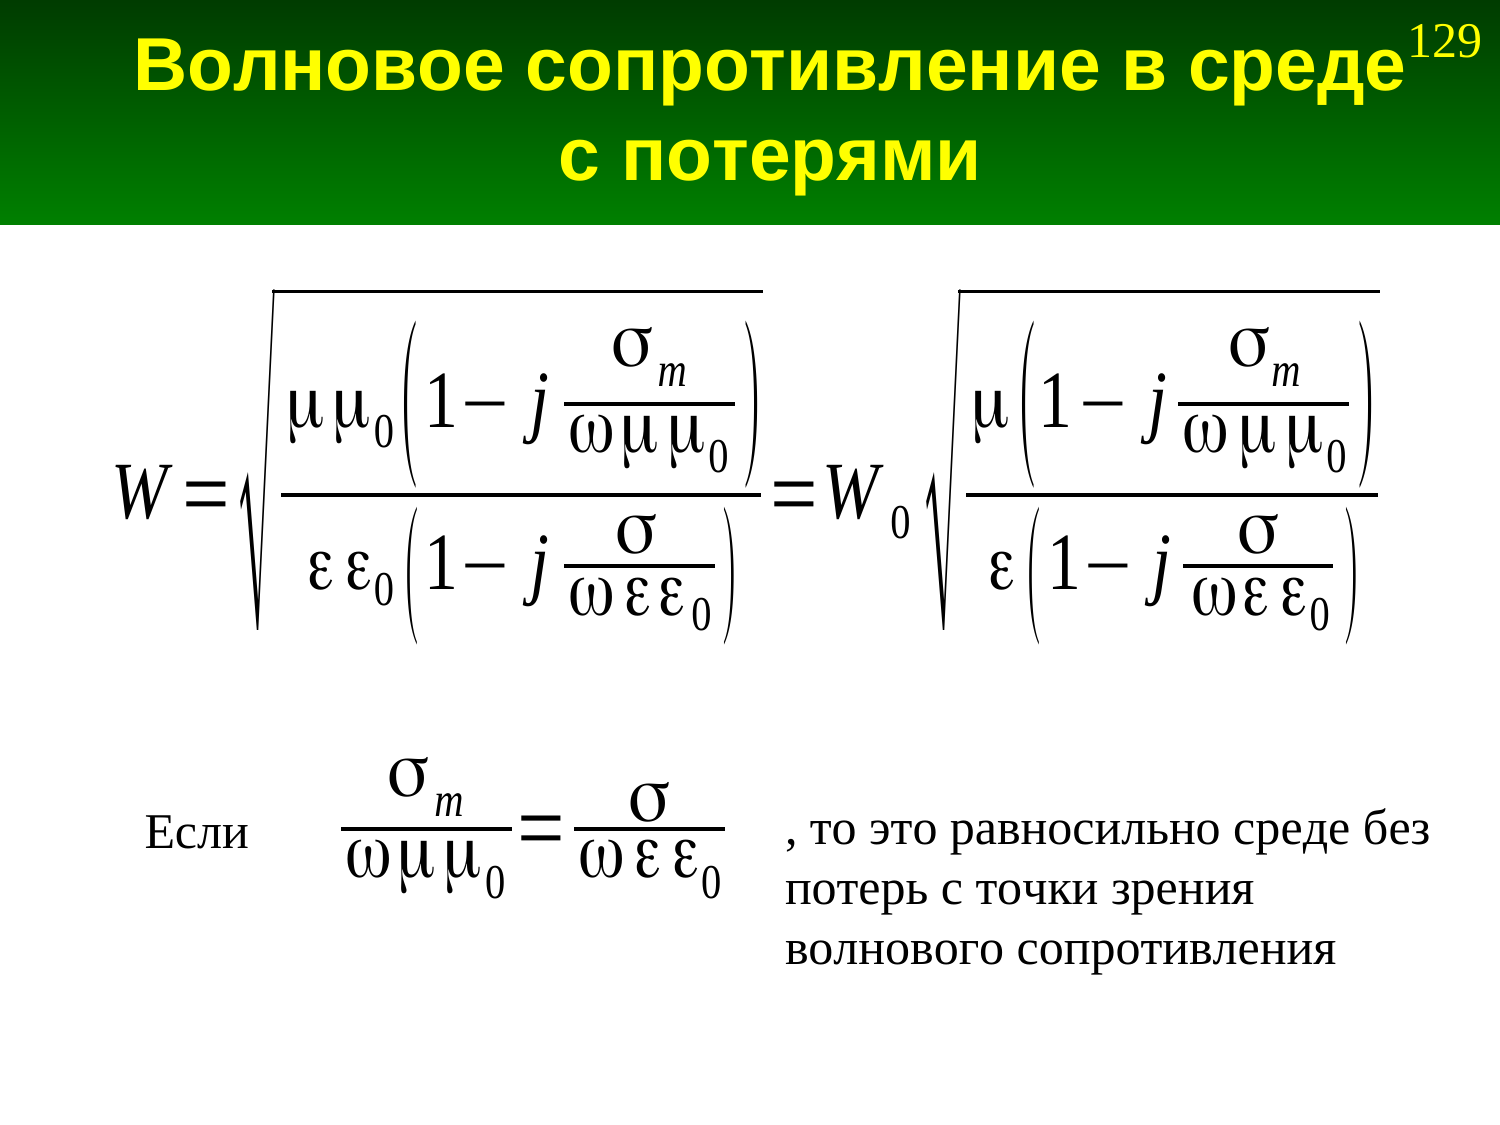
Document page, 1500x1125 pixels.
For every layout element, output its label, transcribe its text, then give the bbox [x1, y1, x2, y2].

text_box Если [129, 791, 319, 927]
text_box , то это равносильно среде без потерь с точки зрения волнового сопротивления [770, 787, 1477, 983]
title Волновое сопротивление в среде с потерями [100, 7, 1441, 204]
chart [94, 284, 1399, 650]
chart [320, 750, 745, 910]
